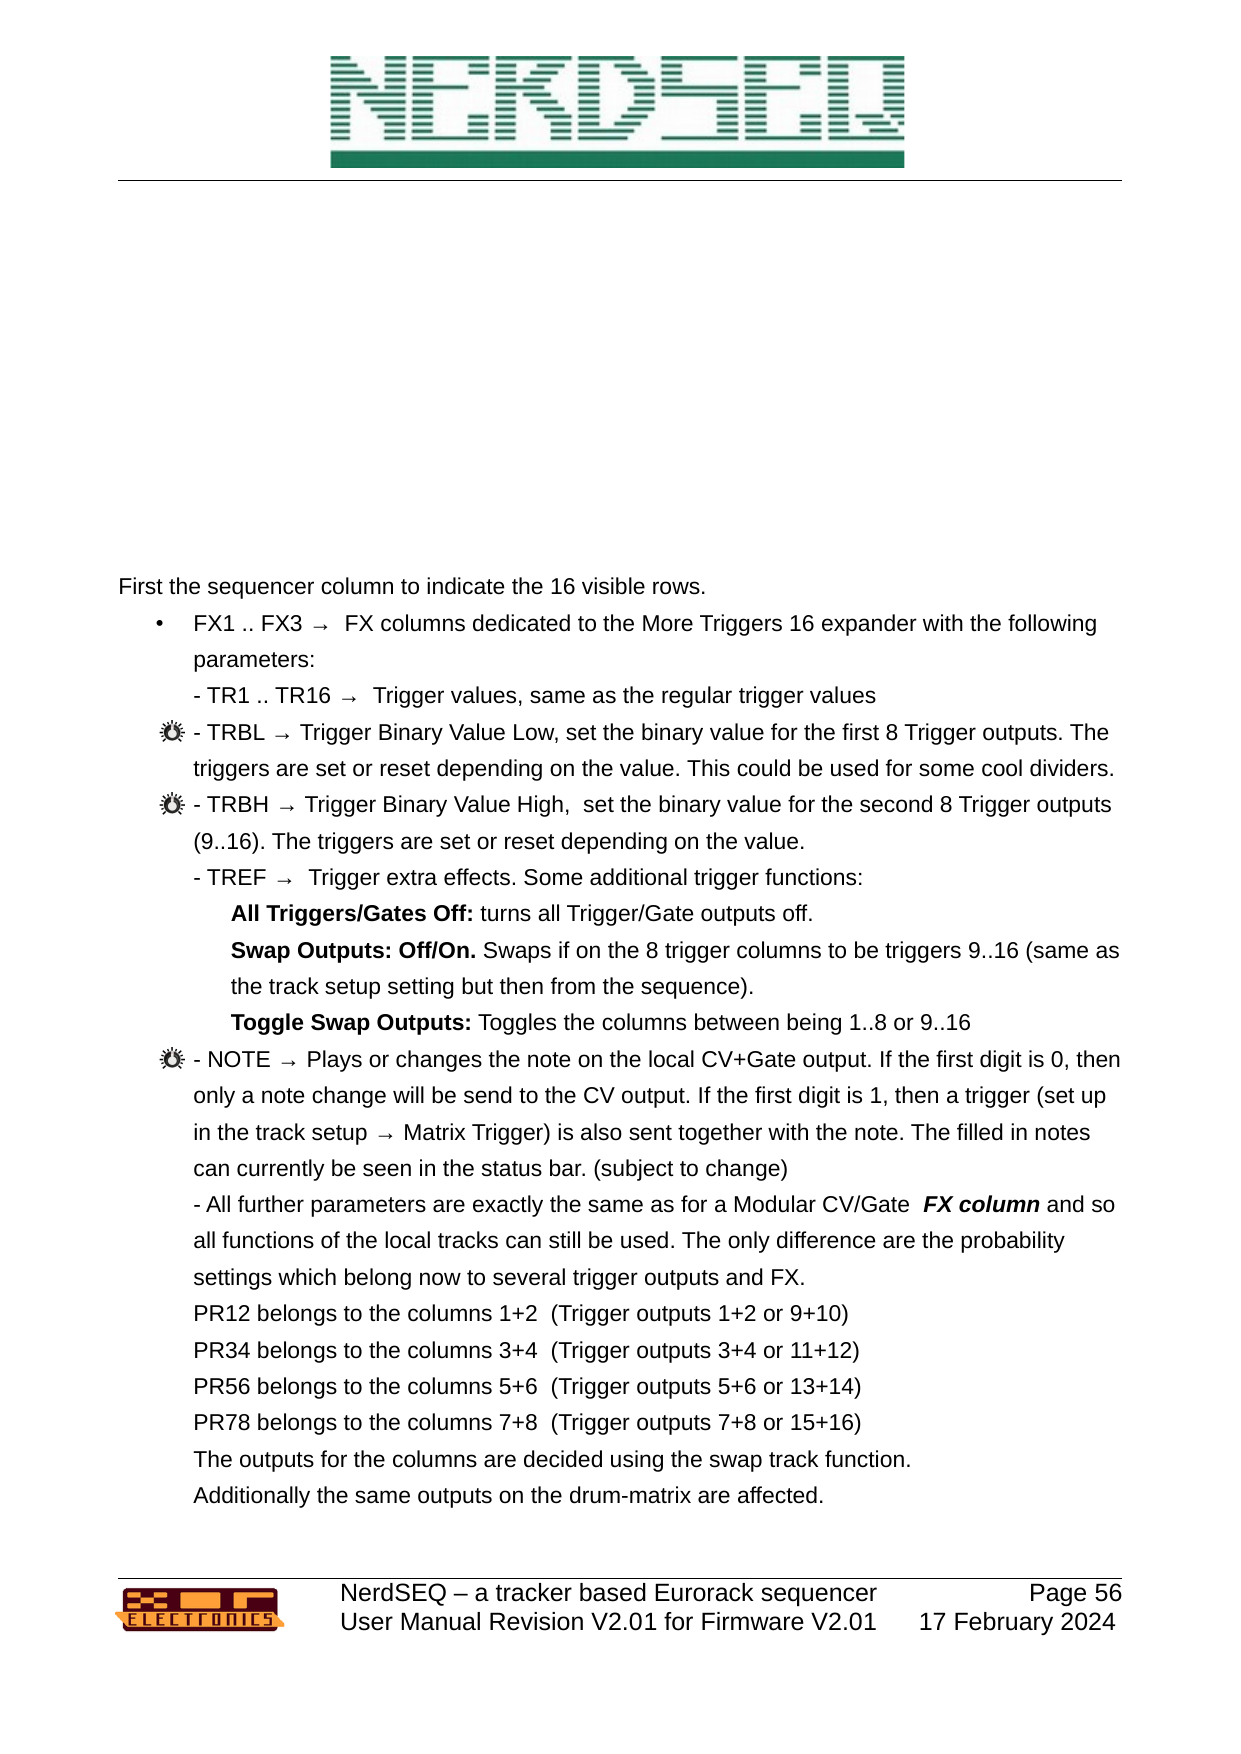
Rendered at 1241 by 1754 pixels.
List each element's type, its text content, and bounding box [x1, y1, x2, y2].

list - TR1 .. TR16 → Trigger values, same as the regular trigger values [156, 682, 1122, 708]
picture [159, 792, 185, 818]
text First the sequencer column to indicate the 16 visible rows. [118, 573, 1122, 599]
list - TRBH → Trigger Binary Value High, set the binary value for the second 8 Trigger outputs (9..16). The triggers are set or reset depending on the value. [156, 791, 1122, 854]
list PR12 belongs to the columns 1+2 (Trigger outputs 1+2 or 9+10) PR34 belongs to the columns 3+4 (Trigger outputs 3+4 or 11+12) [156, 1300, 1122, 1363]
list - NOTE → Plays or changes the note on the local CV+Gate output. If the first digit is 0, then only a note change will be send to the CV output. If the first digit is 1, then a trigger (set up in the track setup → Matrix Trigger) is also sent together with the note. The filled in notes can currently be seen in the status bar. (subject to change) [156, 1046, 1122, 1181]
list - TREF → Trigger extra effects. Some additional trigger functions: [156, 864, 1122, 890]
list - All further parameters are exactly the same as for a Modular CV/Gate FX column and so all functions of the local tracks can still be used. The only difference are the probability settings which belong now to several trigger outputs and FX. [156, 1191, 1122, 1290]
list PR78 belongs to the columns 7+8 (Trigger outputs 7+8 or 15+16) The outputs for the columns are decided using the swap track function. [156, 1409, 1122, 1472]
list FX1 .. FX3 → FX columns dedicated to the More Triggers 16 expander with the following parameters: [156, 609, 1122, 672]
list PR56 belongs to the columns 5+6 (Trigger outputs 5+6 or 13+14) [156, 1373, 1122, 1399]
list Additionally the same outputs on the drum-matrix are affected. [156, 1482, 1122, 1508]
list - TRBL → Trigger Binary Value Low, set the binary value for the first 8 Trigger outputs. The triggers are set or reset depending on the value. This could be used for some cool dividers. [156, 718, 1122, 781]
list All Triggers/Gates Off: turns all Trigger/Gate outputs off. [193, 900, 1122, 927]
picture [159, 1047, 185, 1072]
picture [330, 56, 905, 168]
list Swap Outputs: Off/On. Swaps if on the 8 trigger columns to be triggers 9..16 (same as the track setup setting but then from the sequence). Toggle Swap Outputs: Toggles the columns between being 1..8 or 9..16 [193, 937, 1122, 1036]
picture [115, 1584, 285, 1634]
picture [159, 720, 185, 745]
